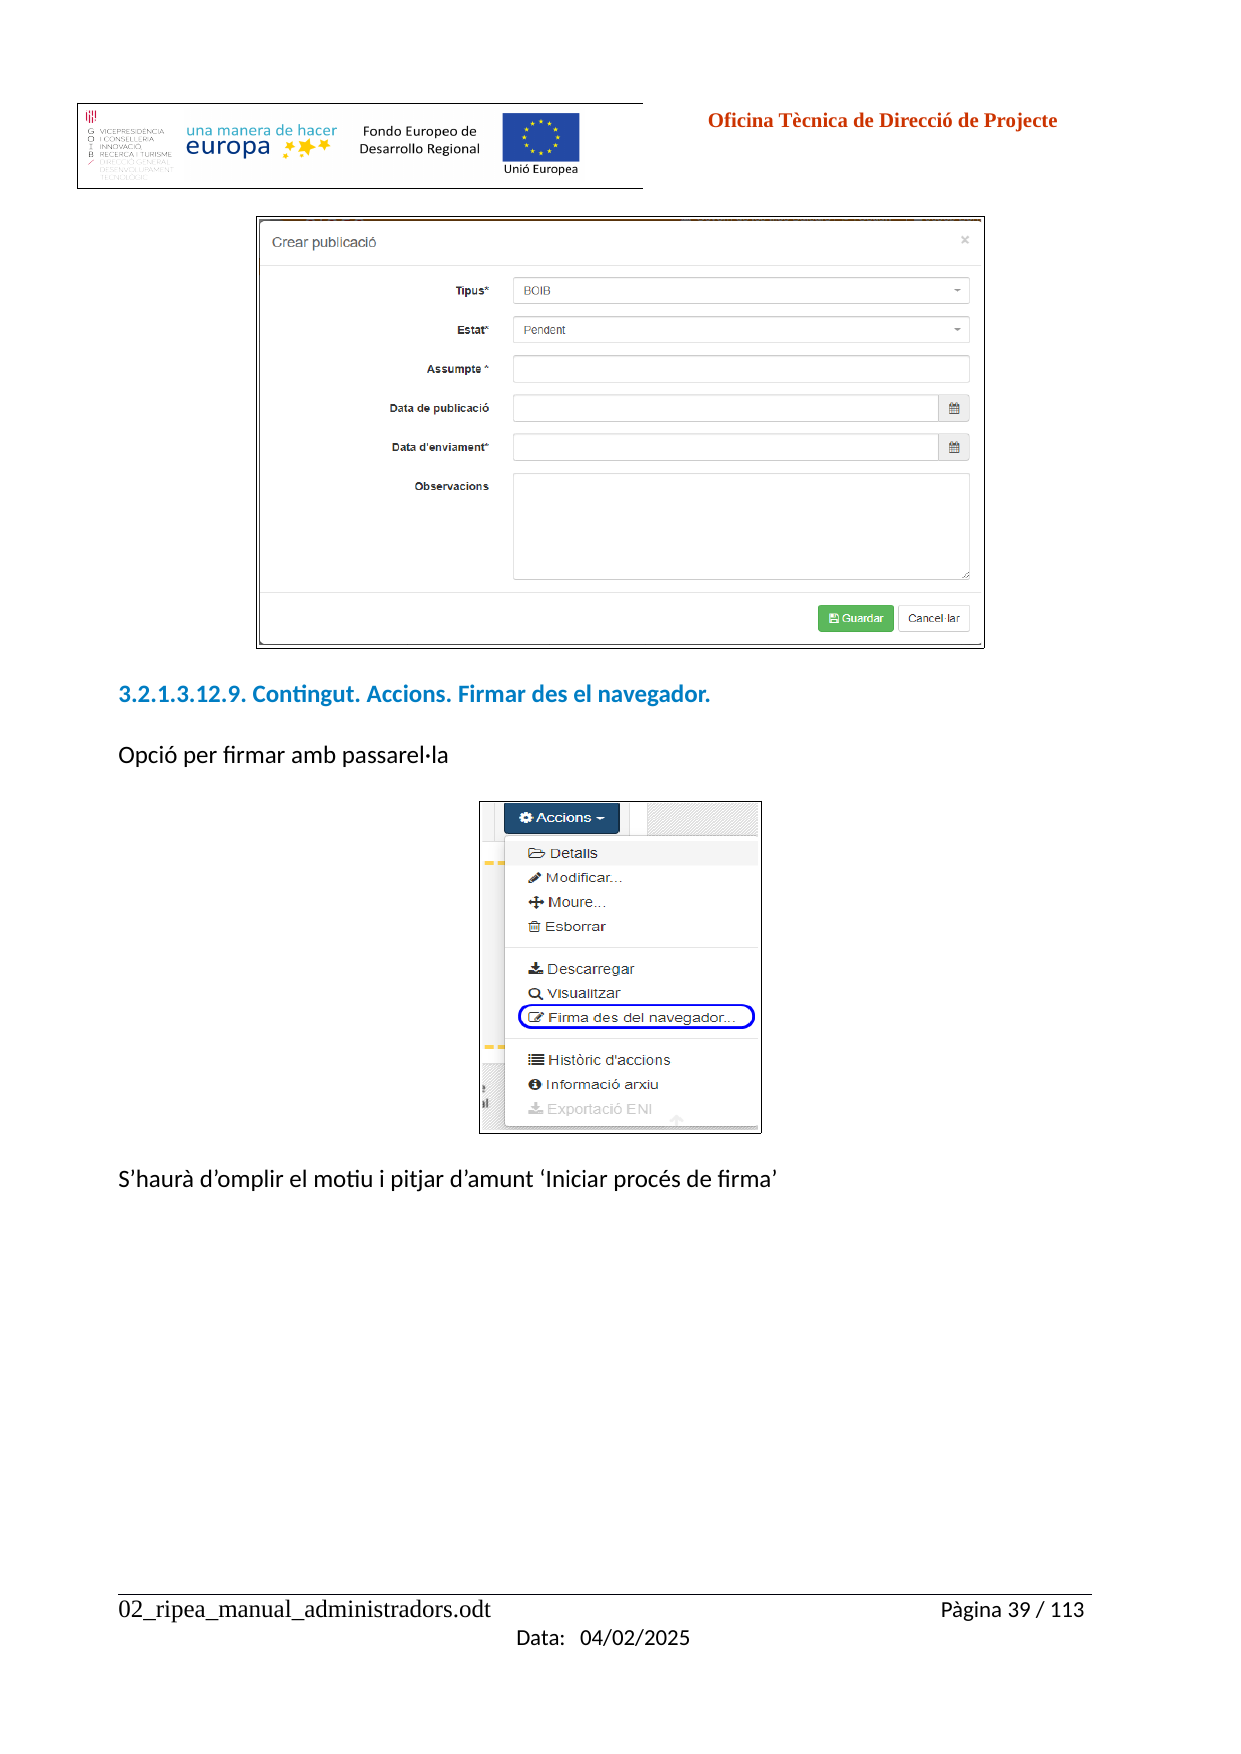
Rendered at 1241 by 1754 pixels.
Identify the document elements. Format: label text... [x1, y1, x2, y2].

picture [482, 803, 758, 1130]
text Opció per firmar amb passarel·la [118, 739, 1122, 770]
picture [82, 108, 178, 182]
picture [184, 108, 585, 182]
picture [259, 219, 982, 645]
text S’haurà d’omplir el motiu i pitjar d’amunt ‘Iniciar procés de firma’ [118, 1163, 1122, 1194]
subtitle 3.2.1.3.12.9. Contingut. Accions. Firmar des el navegador. [118, 678, 1122, 709]
